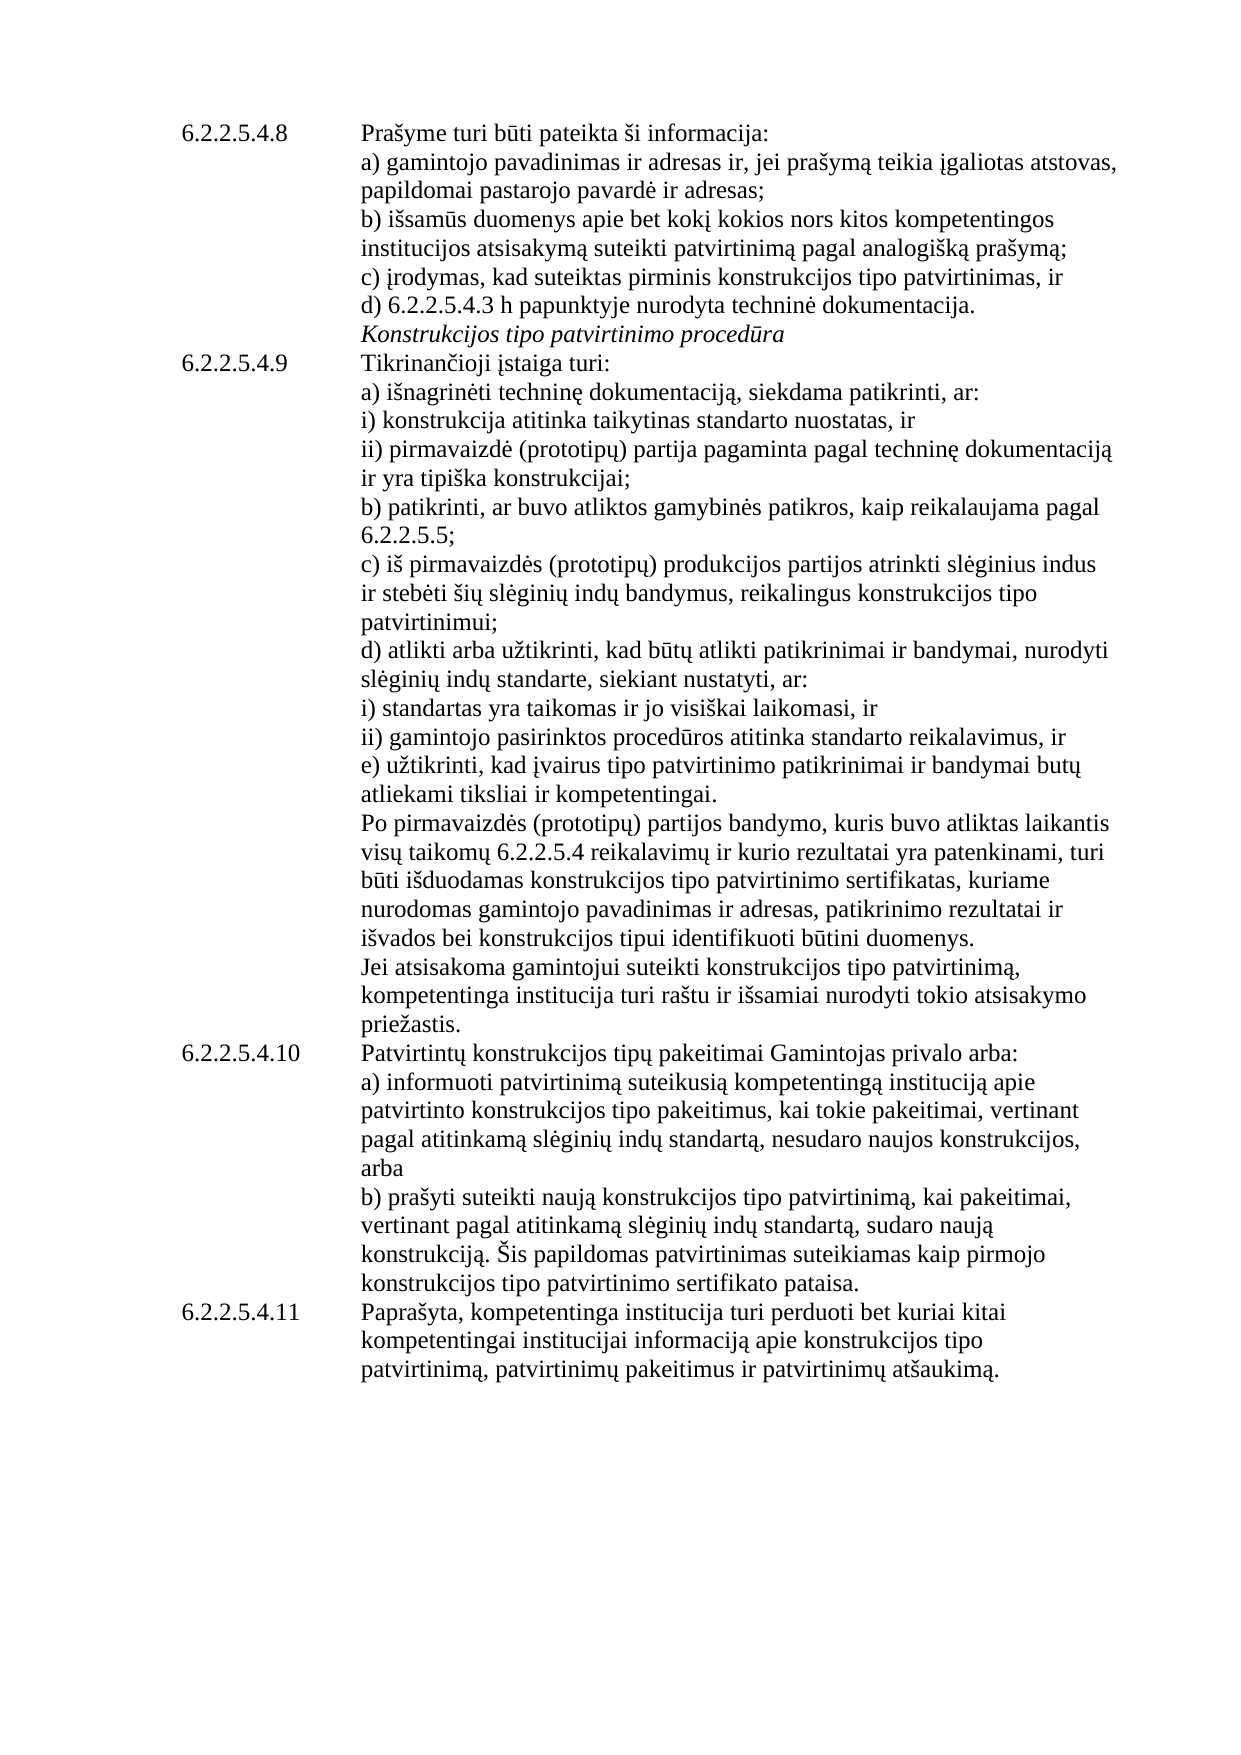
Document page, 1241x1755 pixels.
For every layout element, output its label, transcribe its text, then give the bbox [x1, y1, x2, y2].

table_cell Patvirtintų konstrukcijos tipų pakeitimai Gamintojas privalo arba: a) informuoti patvirtinimą suteikusią kompetentingą instituciją apie patvirtinto konstrukcijos tipo pakeitimus, kai tokie pakeitimai, vertinant pagal atitinkamą slėginių indų standartą, nesudaro naujos konstrukcijos, arba b) prašyti suteikti naują konstrukcijos tipo patvirtinimą, kai pakeitimai, vertinant pagal atitinkamą slėginių indų standartą, sudaro naują konstrukciją. Šis papildomas patvirtinimas suteikiamas kaip pirmojo konstrukcijos tipo patvirtinimo sertifikato pataisa. [356, 1038, 1122, 1297]
table_cell 6.2.2.5.4.9 [177, 348, 356, 1038]
table_cell Tikrinančioji įstaiga turi: a) išnagrinėti techninę dokumentaciją, siekdama patikrinti, ar: i) konstrukcija atitinka taikytinas standarto nuostatas, ir ii) pirmavaizdė (prototipų) partija pagaminta pagal techninę dokumentaciją ir yra tipiška konstrukcijai; b) patikrinti, ar buvo atliktos gamybinės patikros, kaip reikalaujama pagal 6.2.2.5.5; c) iš pirmavaizdės (prototipų) produkcijos partijos atrinkti slėginius indus ir stebėti šių slėginių indų bandymus, reikalingus konstrukcijos tipo patvirtinimui; d) atlikti arba užtikrinti, kad būtų atlikti patikrinimai ir bandymai, nurodyti slėginių indų standarte, siekiant nustatyti, ar: i) standartas yra taikomas ir jo visiškai laikomasi, ir ii) gamintojo pasirinktos procedūros atitinka standarto reikalavimus, ir e) užtikrinti, kad įvairus tipo patvirtinimo patikrinimai ir bandymai butų atliekami tiksliai ir kompetentingai. Po pirmavaizdės (prototipų) partijos bandymo, kuris buvo atliktas laikantis visų taikomų 6.2.2.5.4 reikalavimų ir kurio rezultatai yra patenkinami, turi būti išduodamas konstrukcijos tipo patvirtinimo sertifikatas, kuriame nurodomas gamintojo pavadinimas ir adresas, patikrinimo rezultatai ir išvados bei konstrukcijos tipui identifikuoti būtini duomenys. Jei atsisakoma gamintojui suteikti konstrukcijos tipo patvirtinimą, kompetentinga institucija turi raštu ir išsamiai nurodyti tokio atsisakymo priežastis. [356, 348, 1122, 1038]
table_cell 6.2.2.5.4.11 [177, 1297, 356, 1383]
table_cell Paprašyta, kompetentinga institucija turi perduoti bet kuriai kitai kompetentingai institucijai informaciją apie konstrukcijos tipo patvirtinimą, patvirtinimų pakeitimus ir patvirtinimų atšaukimą. [356, 1297, 1122, 1383]
table_header Prašyme turi būti pateikta ši informacija: a) gamintojo pavadinimas ir adresas ir, jei prašymą teikia įgaliotas atstovas, papildomai pastarojo pavardė ir adresas; b) išsamūs duomenys apie bet kokį kokios nors kitos kompetentingos institucijos atsisakymą suteikti patvirtinimą pagal analogišką prašymą; c) įrodymas, kad suteiktas pirminis konstrukcijos tipo patvirtinimas, ir d) 6.2.2.5.4.3 h papunktyje nurodyta techninė dokumentacija. Konstrukcijos tipo patvirtinimo procedūra [356, 118, 1122, 348]
table_cell 6.2.2.5.4.10 [177, 1038, 356, 1297]
table_header 6.2.2.5.4.8 [177, 118, 356, 348]
